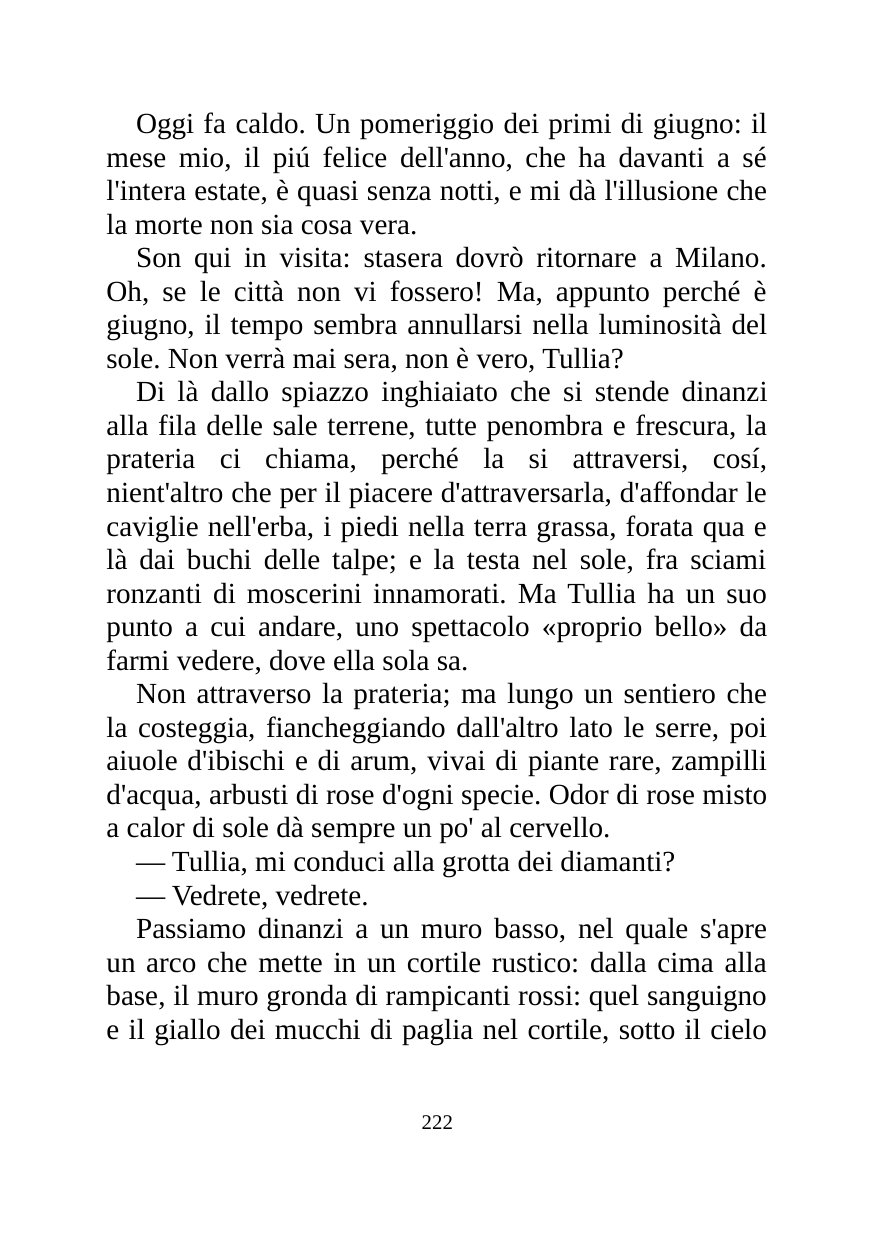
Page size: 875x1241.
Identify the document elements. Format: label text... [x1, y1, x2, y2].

text — Tullia, mi conduci alla grotta dei diamanti? [106, 844, 768, 878]
text Di là dallo spiazzo inghiaiato che si stende dinanzi alla fila delle sale terrene, tutte penombra e frescura, la prateria ci chiama, perché la si attraversi, cosí, nient'altro che per il piacere d'attraversarla, d'affondar le caviglie nell'erba, i piedi nella terra grassa, forata qua e là dai buchi delle talpe; e la testa nel sole, fra sciami ronzanti di moscerini innamorati. Ma Tullia ha un suo punto a cui andare, uno spettacolo «proprio bello» da farmi vedere, dove ella sola sa. [106, 374, 768, 676]
text Passiamo dinanzi a un muro basso, nel quale s'apre un arco che mette in un cortile rustico: dalla cima alla base, il muro gronda di rampicanti rossi: quel sanguigno e il giallo dei mucchi di paglia nel cortile, sotto il cielo [106, 911, 768, 1045]
text Non attraverso la prateria; ma lungo un sentiero che la costeggia, fiancheggiando dall'altro lato le serre, poi aiuole d'ibischi e di arum, vivai di piante rare, zampilli d'acqua, arbusti di rose d'ogni specie. Odor di rose misto a calor di sole dà sempre un po' al cervello. [106, 676, 768, 844]
text Son qui in visita: stasera dovrò ritornare a Milano. Oh, se le città non vi fossero! Ma, appunto perché è giugno, il tempo sembra annullarsi nella luminosità del sole. Non verrà mai sera, non è vero, Tullia? [106, 240, 768, 374]
text Oggi fa caldo. Un pomeriggio dei primi di giugno: il mese mio, il piú felice dell'anno, che ha davanti a sé l'intera estate, è quasi senza notti, e mi dà l'illusione che la morte non sia cosa vera. [106, 106, 768, 240]
text — Vedrete, vedrete. [106, 878, 768, 911]
